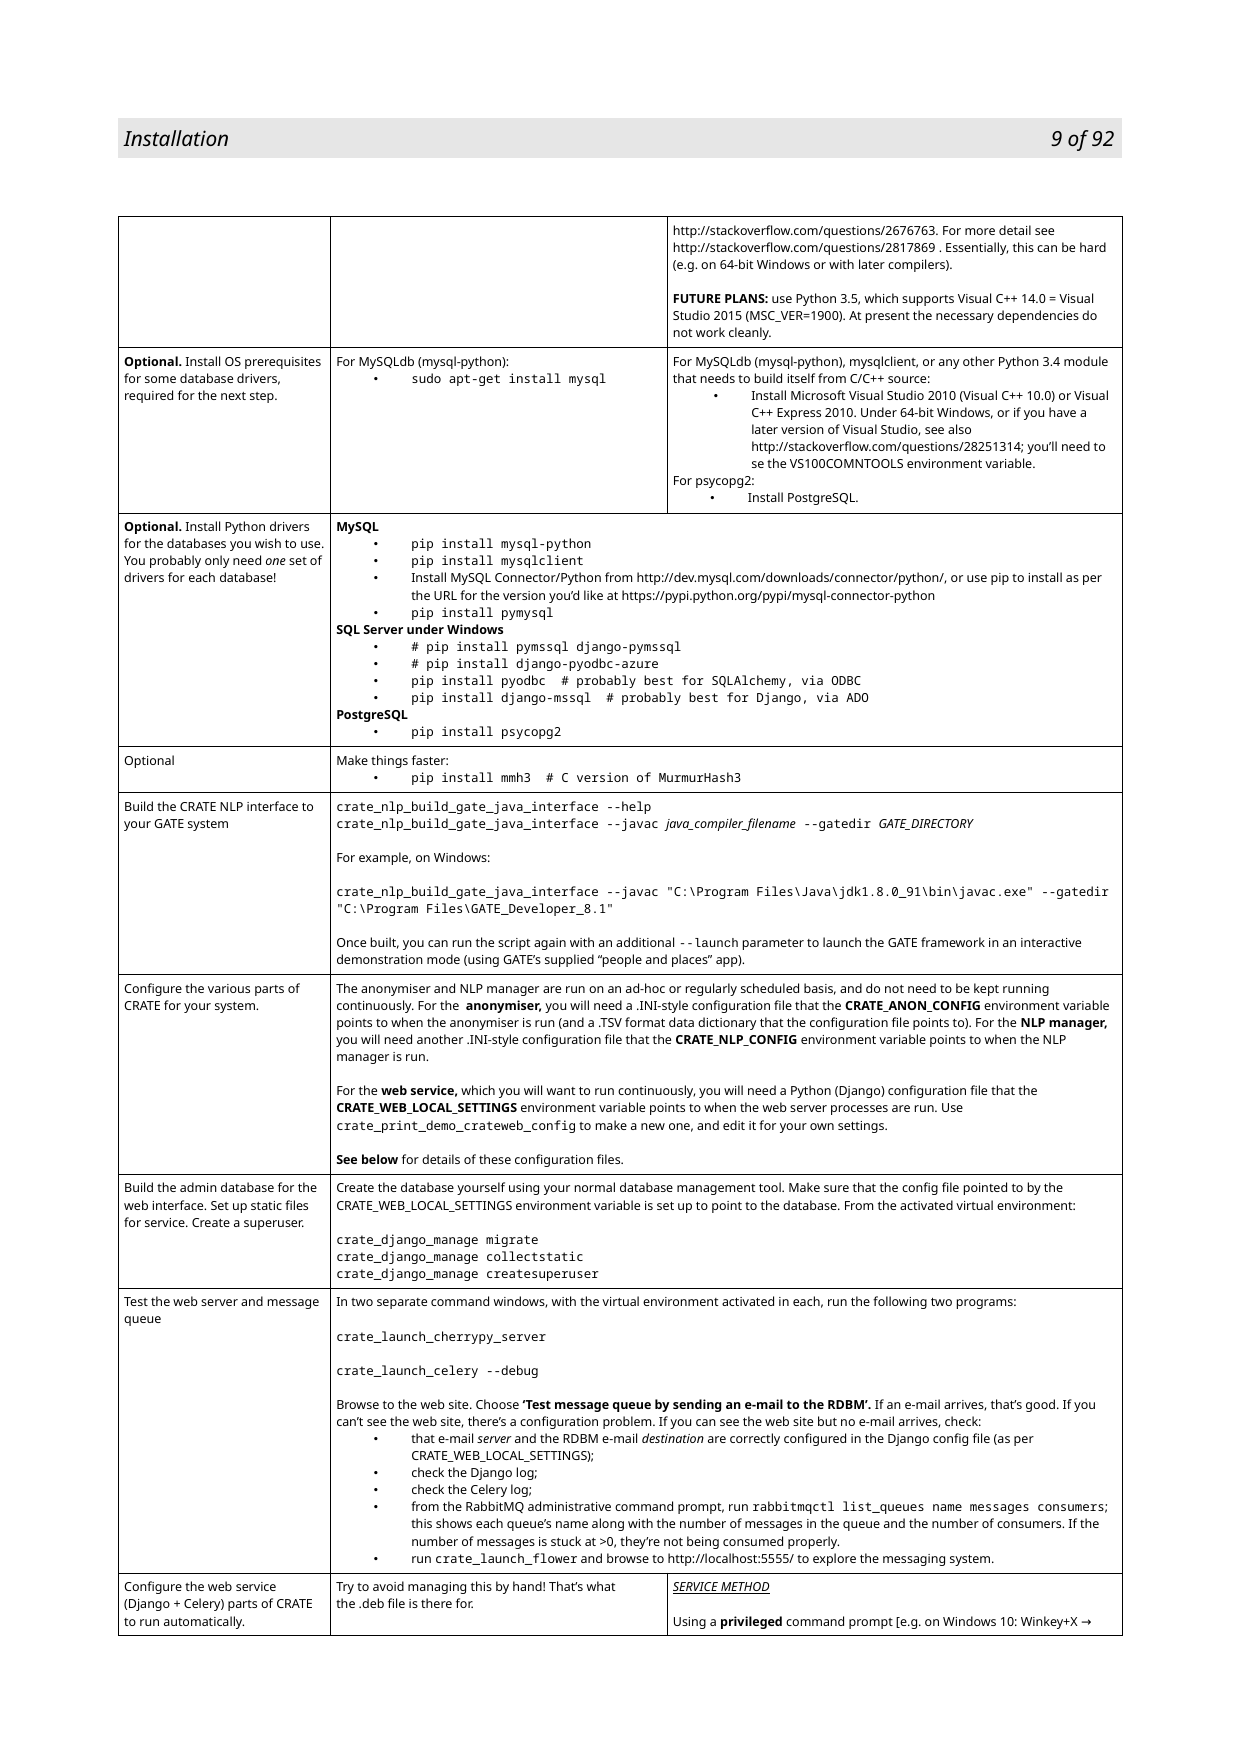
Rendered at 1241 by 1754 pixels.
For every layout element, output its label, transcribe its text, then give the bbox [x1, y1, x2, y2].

table_cell Build the admin database for the web interface. Set up static files for service. Create a superuser. [119, 1175, 330, 1288]
table_cell Test the web server and message queue [119, 1289, 330, 1573]
table_cell Configure the various parts of CRATE for your system. [119, 975, 330, 1174]
table_cell crate_nlp_build_gate_java_interface --help crate_nlp_build_gate_java_interface --javac java_compiler_filename --gatedir GATE_DIRECTORY For example, on Windows: crate_nlp_build_gate_java_interface --javac "C:\Program Files\Java\jdk1.8.0_91\bin\javac.exe" --gatedir "C:\Program Files\GATE_Developer_8.1" Once built, you can run the script again with an additional --launch parameter to launch the GATE framework in an interactive demonstration mode (using GATE’s supplied “people and places” app). [331, 793, 1122, 974]
table_cell Configure the web service (Django + Celery) parts of CRATE to run automatically. [119, 1574, 330, 1635]
table_cell Build the CRATE NLP interface to your GATE system [119, 793, 330, 974]
table_cell The anonymiser and NLP manager are run on an ad-hoc or regularly scheduled basis, and do not need to be kept running continuously. For the anonymiser, you will need a .INI-style configuration file that the CRATE_ANON_CONFIG environment variable points to when the anonymiser is run (and a .TSV format data dictionary that the configuration file points to). For the NLP manager, you will need another .INI-style configuration file that the CRATE_NLP_CONFIG environment variable points to when the NLP manager is run. For the web service, which you will want to run continuously, you will need a Python (Django) configuration file that the CRATE_WEB_LOCAL_SETTINGS environment variable points to when the web server processes are run. Use crate_print_demo_crateweb_config to make a new one, and edit it for your own settings. See below for details of these configuration files. [331, 975, 1122, 1174]
table_cell Create the database yourself using your normal database management tool. Make sure that the config file pointed to by the CRATE_WEB_LOCAL_SETTINGS environment variable is set up to point to the database. From the activated virtual environment: crate_django_manage migrate crate_django_manage collectstatic crate_django_manage createsuperuser [331, 1175, 1122, 1288]
table_cell http://stackoverflow.com/questions/2676763. For more detail see http://stackoverflow.com/questions/2817869 . Essentially, this can be hard (e.g. on 64-bit Windows or with later compilers). FUTURE PLANS: use Python 3.5, which supports Visual C++ 14.0 = Visual Studio 2015 (MSC_VER=1900). At present the necessary dependencies do not work cleanly. [668, 217, 1122, 347]
table_cell [331, 217, 667, 347]
table_cell Try to avoid managing this by hand! That’s what the .deb file is there for. [331, 1574, 667, 1635]
table_cell Optional [119, 747, 330, 792]
table_cell Make things faster: pip install mmh3 # C version of MurmurHash3 [331, 747, 1122, 792]
table_cell [119, 217, 330, 347]
table_cell SERVICE METHOD Using a privileged command prompt [e.g. on Windows 10: Winkey+X → [668, 1574, 1122, 1635]
table_cell In two separate command windows, with the virtual environment activated in each, run the following two programs: crate_launch_cherrypy_server crate_launch_celery --debug Browse to the web site. Choose ‘Test message queue by sending an e-mail to the RDBM’. If an e-mail arrives, that’s good. If you can’t see the web site, there’s a configuration problem. If you can see the web site but no e-mail arrives, check: that e-mail server and the RDBM e-mail destination are correctly configured in the Django config file (as per CRATE_WEB_LOCAL_SETTINGS); check the Django log; check the Celery log; from the RabbitMQ administrative command prompt, run rabbitmqctl list_queues name messages consumers; this shows each queue’s name along with the number of messages in the queue and the number of consumers. If the number of messages is stuck at >0, they’re not being consumed properly. run crate_launch_flower and browse to http://localhost:5555/ to explore the messaging system. [331, 1289, 1122, 1573]
table_cell MySQL pip install mysql-python pip install mysqlclient Install MySQL Connector/Python from http://dev.mysql.com/downloads/connector/python/, or use pip to install as per the URL for the version you’d like at https://pypi.python.org/pypi/mysql-connector-python pip install pymysql SQL Server under Windows # pip install pymssql django-pymssql # pip install django-pyodbc-azure pip install pyodbc # probably best for SQLAlchemy, via ODBC pip install django-mssql # probably best for Django, via ADO PostgreSQL pip install psycopg2 [331, 514, 1122, 746]
table_cell For MySQLdb (mysql-python), mysqlclient, or any other Python 3.4 module that needs to build itself from C/C++ source: Install Microsoft Visual Studio 2010 (Visual C++ 10.0) or Visual C++ Express 2010. Under 64-bit Windows, or if you have a later version of Visual Studio, see also http://stackoverflow.com/questions/28251314; you’ll need to se the VS100COMNTOOLS environment variable. For psycopg2: Install PostgreSQL. [668, 348, 1122, 512]
table_cell Optional. Install Python drivers for the databases you wish to use. You probably only need one set of drivers for each database! [119, 514, 330, 746]
table_cell For MySQLdb (mysql-python): sudo apt-get install mysql [331, 348, 667, 512]
table_cell Optional. Install OS prerequisites for some database drivers, required for the next step. [119, 348, 330, 512]
